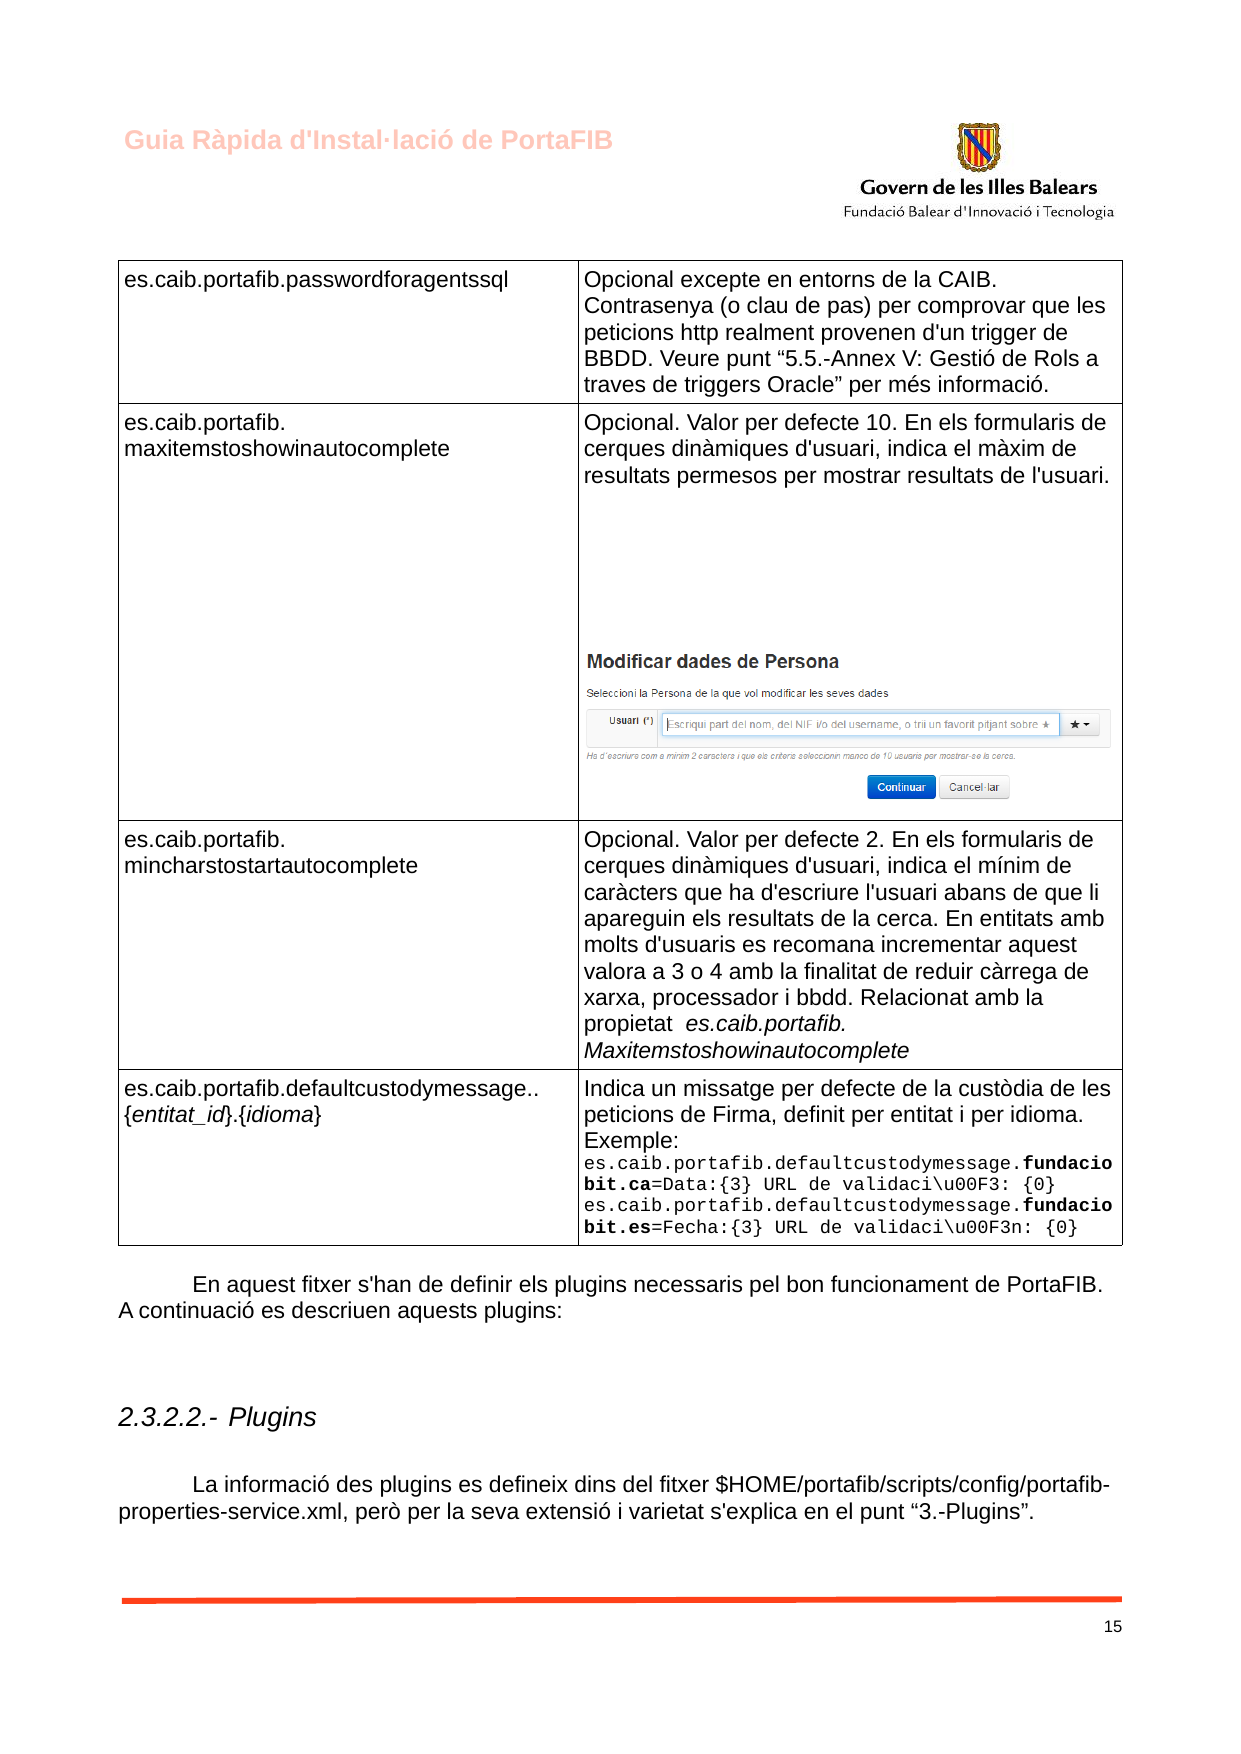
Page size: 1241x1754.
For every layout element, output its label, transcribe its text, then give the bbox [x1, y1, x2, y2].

text En aquest fitxer s'han de definir els plugins necessaris pel bon funcionament de PortaFIB. A continuació es descriuen aquests plugins: [118, 1271, 1122, 1324]
table_cell Opcional excepte en entorns de la CAIB. Contrasenya (o clau de pas) per comprovar que les peticions http realment provenen d'un trigger de BBDD. Veure punt “5.5.-Annex V: Gestió de Rols a traves de triggers Oracle” per més informació. [579, 261, 1122, 403]
table_cell es.caib.portafib. mincharstostartautocomplete [119, 821, 578, 1069]
table_cell Indica un missatge per defecte de la custòdia de les peticions de Firma, definit per entitat i per idioma. Exemple: es.caib.portafib.defaultcustodymessage.fundaciobit.ca=Data:{3} URL de validaci\u00F3: {0} es.caib.portafib.defaultcustodymessage.fundaciobit.es=Fecha:{3} URL de validaci\u00F3n: {0} [579, 1070, 1122, 1244]
table_cell es.caib.portafib.passwordforagentssql [119, 261, 578, 403]
table_cell Opcional. Valor per defecte 10. En els formularis de cerques dinàmiques d'usuari, indica el màxim de resultats permesos per mostrar resultats de l'usuari. [579, 404, 1122, 809]
table_cell Opcional. Valor per defecte 2. En els formularis de cerques dinàmiques d'usuari, indica el mínim de caràcters que ha d'escriure l'usuari abans de que li apareguin els resultats de la cerca. En entitats amb molts d'usuaris es recomana incrementar aquest valora a 3 o 4 amb la finalitat de reduir càrrega de xarxa, processador i bbdd. Relacionat amb la propietat es.caib.portafib. Maxitemstoshowinautocomplete [579, 821, 1122, 1069]
subtitle Plugins [118, 1401, 1122, 1433]
picture [840, 123, 1117, 220]
text La informació des plugins es defineix dins del fitxer $HOME/portafib/scripts/config/portafib-properties-service.xml, però per la seva extensió i varietat s'explica en el punt “3.-Plugins”. [118, 1471, 1122, 1524]
table_cell es.caib.portafib. maxitemstoshowinautocomplete [119, 404, 578, 820]
table_cell es.caib.portafib.defaultcustodymessage..{entitat_id}.{idioma} [119, 1070, 578, 1244]
picture [583, 647, 1117, 810]
table_cell [579, 810, 1122, 820]
